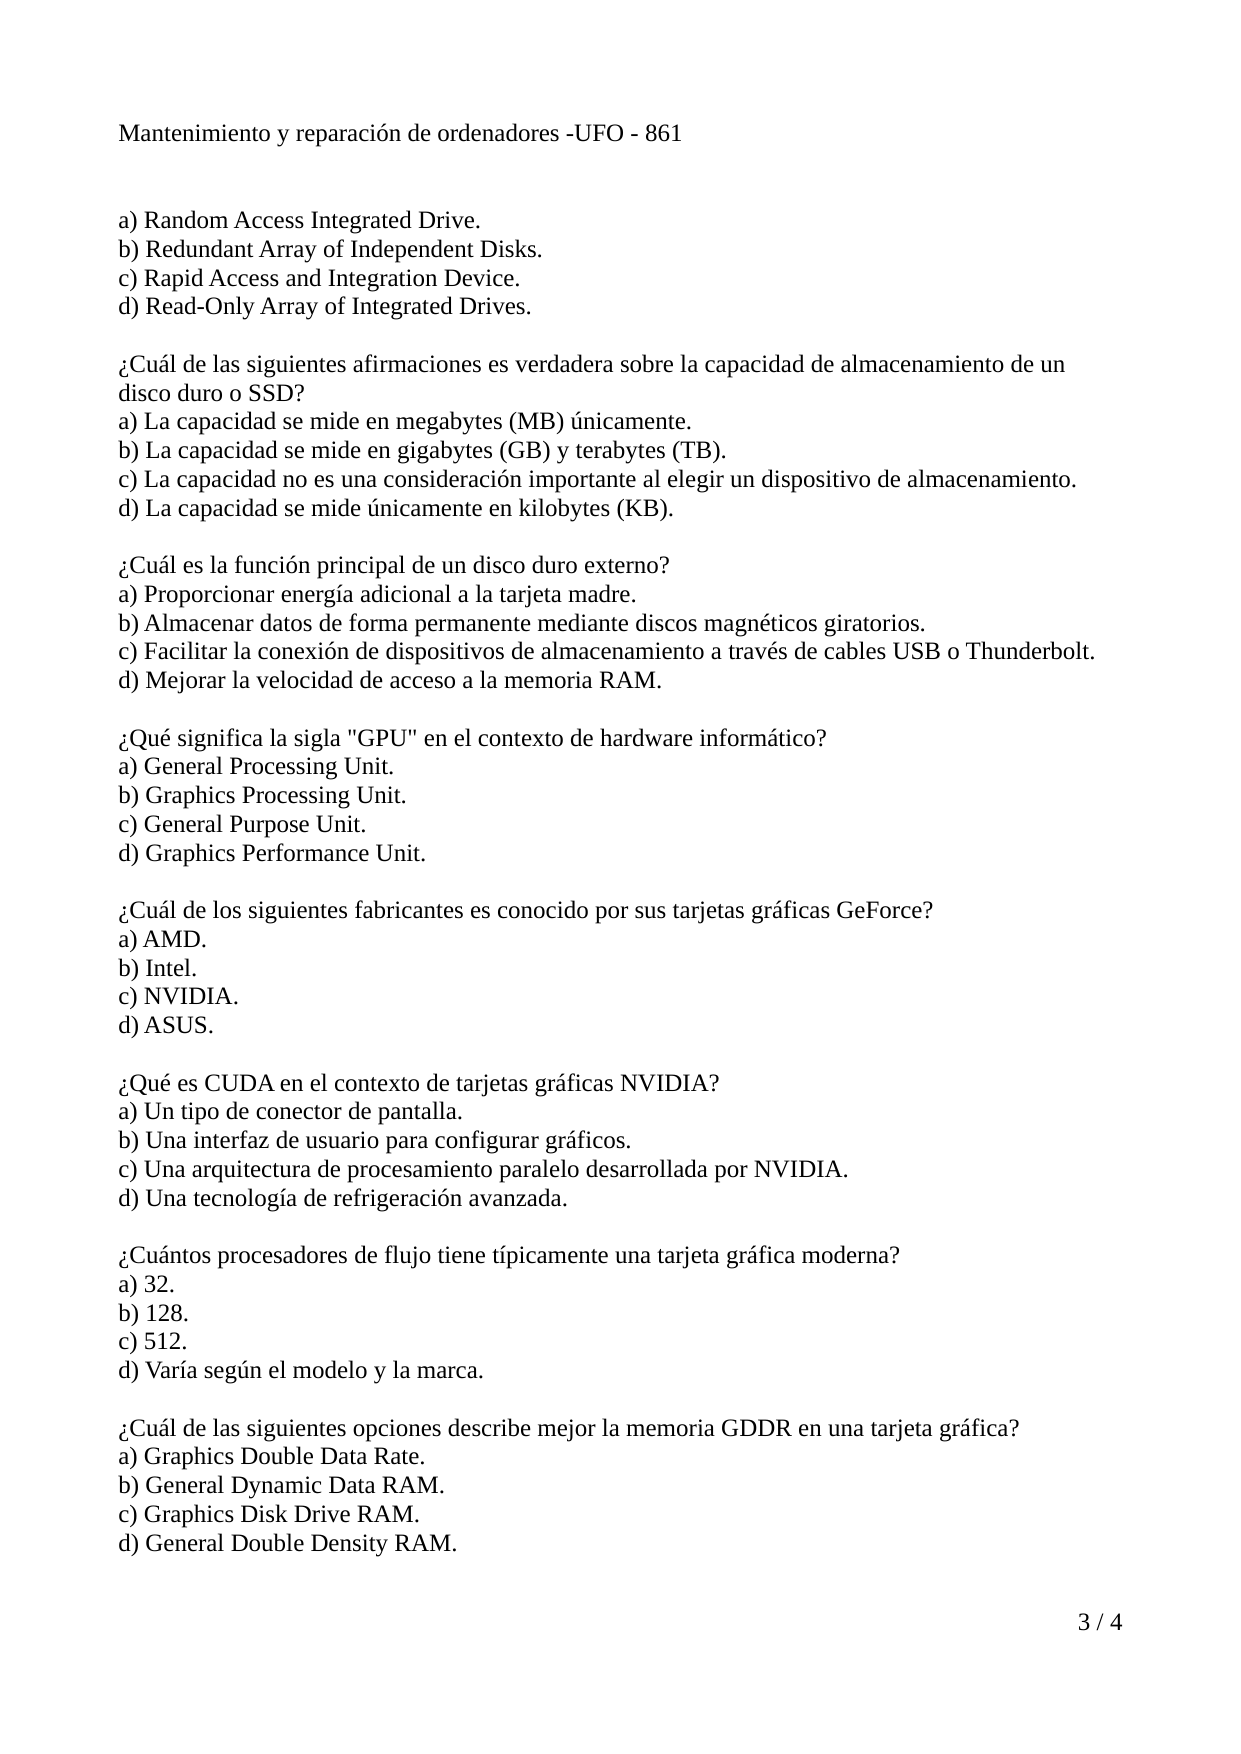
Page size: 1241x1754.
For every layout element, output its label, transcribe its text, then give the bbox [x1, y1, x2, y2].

text ¿Cuál de los siguientes fabricantes es conocido por sus tarjetas gráficas GeForce? [118, 895, 1122, 924]
text ¿Cuántos procesadores de flujo tiene típicamente una tarjeta gráfica moderna? [118, 1240, 1122, 1269]
text a) Random Access Integrated Drive. [118, 205, 1122, 234]
text b) Una interfaz de usuario para configurar gráficos. [118, 1125, 1122, 1154]
text a) 32. [118, 1269, 1122, 1298]
text b) 128. [118, 1298, 1122, 1326]
text a) AMD. [118, 924, 1122, 953]
text c) La capacidad no es una consideración importante al elegir un dispositivo de almacenamiento. [118, 464, 1122, 493]
text c) Una arquitectura de procesamiento paralelo desarrollada por NVIDIA. [118, 1154, 1122, 1183]
text a) General Processing Unit. [118, 751, 1122, 780]
text d) Read-Only Array of Integrated Drives. [118, 291, 1122, 320]
text d) Mejorar la velocidad de acceso a la memoria RAM. [118, 665, 1122, 694]
text c) NVIDIA. [118, 981, 1122, 1010]
text ¿Qué significa la sigla "GPU" en el contexto de hardware informático? [118, 723, 1122, 751]
text b) Almacenar datos de forma permanente mediante discos magnéticos giratorios. [118, 608, 1122, 636]
text b) Intel. [118, 953, 1122, 981]
text b) La capacidad se mide en gigabytes (GB) y terabytes (TB). [118, 435, 1122, 464]
text ¿Cuál de las siguientes afirmaciones es verdadera sobre la capacidad de almacenamiento de un disco duro o SSD? [118, 349, 1122, 406]
text c) Rapid Access and Integration Device. [118, 263, 1122, 291]
text c) General Purpose Unit. [118, 809, 1122, 838]
text c) 512. [118, 1326, 1122, 1355]
text b) Redundant Array of Independent Disks. [118, 234, 1122, 263]
text d) Varía según el modelo y la marca. [118, 1355, 1122, 1384]
text ¿Cuál es la función principal de un disco duro externo? [118, 550, 1122, 579]
text d) Una tecnología de refrigeración avanzada. [118, 1183, 1122, 1211]
text ¿Qué es CUDA en el contexto de tarjetas gráficas NVIDIA? [118, 1068, 1122, 1096]
text d) La capacidad se mide únicamente en kilobytes (KB). [118, 493, 1122, 521]
text c) Graphics Disk Drive RAM. [118, 1499, 1122, 1528]
text a) Proporcionar energía adicional a la tarjeta madre. [118, 579, 1122, 608]
text a) Un tipo de conector de pantalla. [118, 1096, 1122, 1125]
text d) Graphics Performance Unit. [118, 838, 1122, 866]
text c) Facilitar la conexión de dispositivos de almacenamiento a través de cables USB o Thunderbolt. [118, 636, 1122, 665]
text a) Graphics Double Data Rate. [118, 1441, 1122, 1470]
text b) General Dynamic Data RAM. [118, 1470, 1122, 1499]
text d) ASUS. [118, 1010, 1122, 1039]
text a) La capacidad se mide en megabytes (MB) únicamente. [118, 406, 1122, 435]
text ¿Cuál de las siguientes opciones describe mejor la memoria GDDR en una tarjeta gráfica? [118, 1413, 1122, 1441]
text b) Graphics Processing Unit. [118, 780, 1122, 809]
text d) General Double Density RAM. [118, 1528, 1122, 1556]
